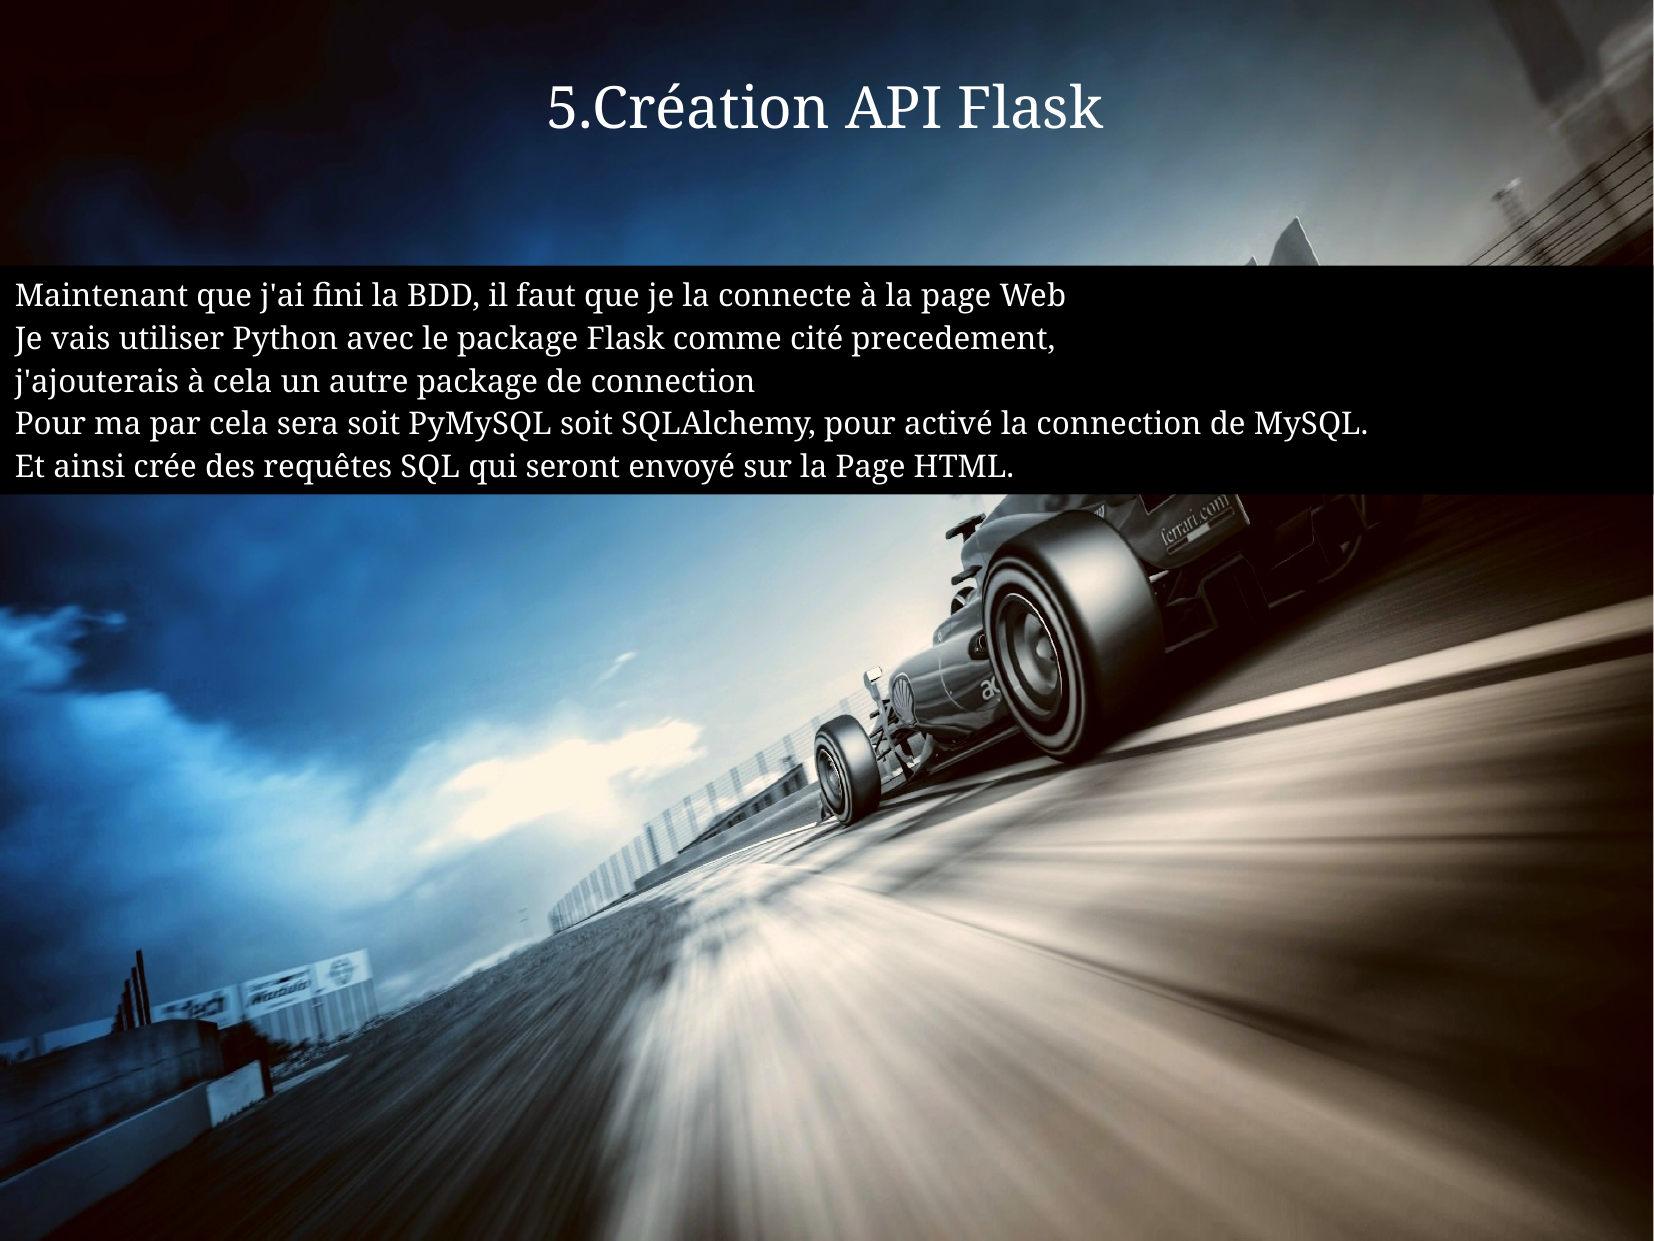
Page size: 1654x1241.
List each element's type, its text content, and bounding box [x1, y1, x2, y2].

picture [0, 495, 1654, 1241]
text_box Maintenant que j'ai fini la BDD, il faut que je la connecte à la page Web Je vais utiliser Python avec le package Flask comme cité precedement, j'ajouterais à cela un autre package de connection Pour ma par cela sera soit PyMySQL soit SQLAlchemy, pour activé la connection de MySQL. Et ainsi crée des requêtes SQL qui seront envoyé sur la Page HTML. [0, 265, 1654, 482]
text_box 5.Création API Flask [295, 59, 1355, 149]
picture [0, 0, 1654, 265]
